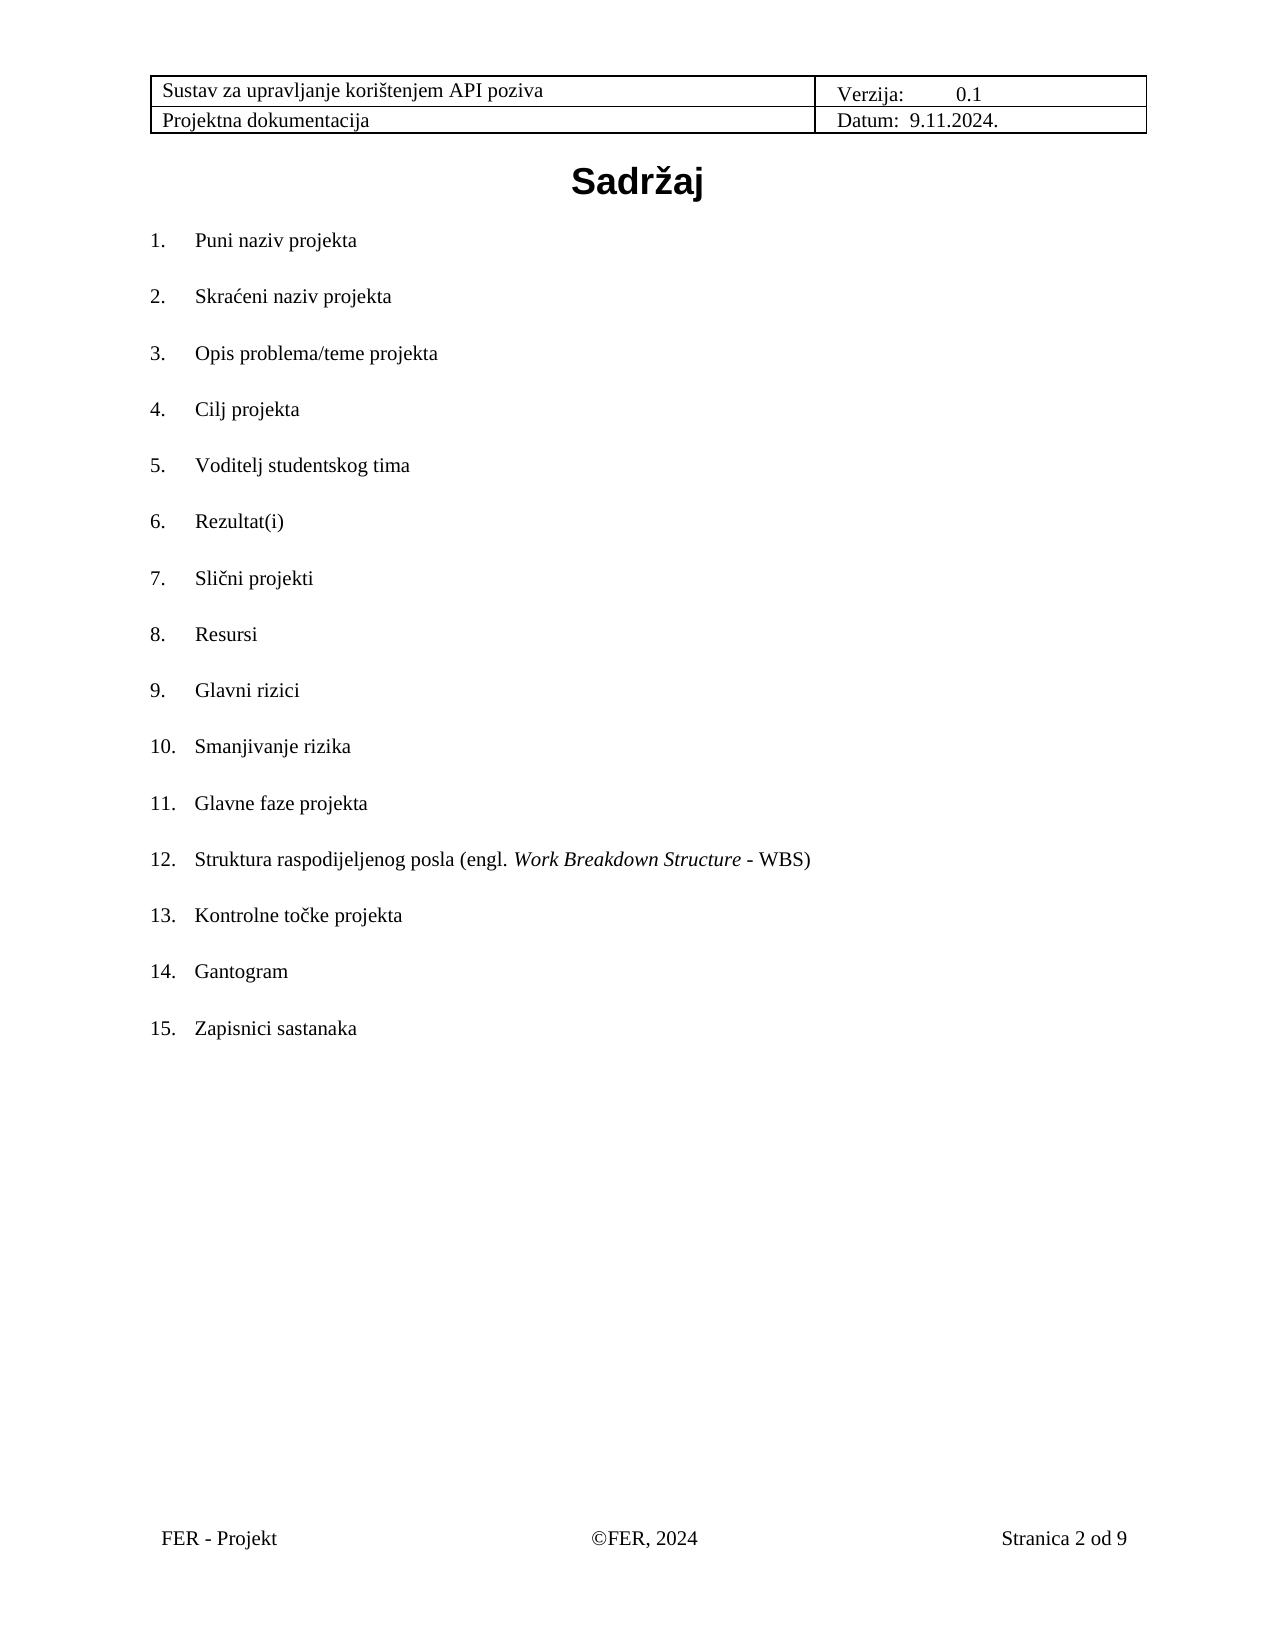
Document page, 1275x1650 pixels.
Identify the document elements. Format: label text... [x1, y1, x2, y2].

text 1. Puni naziv projekta 4 [150, 227, 1050, 252]
text 4. Cilj projekta 4 [150, 396, 1050, 421]
text 5. Voditelj studentskog tima 4 [150, 452, 1050, 477]
text 10. Smanjivanje rizika 5 [150, 733, 1050, 758]
text 8. Resursi 4 [150, 621, 1050, 646]
text 14. Gantogram 5 [150, 958, 1050, 983]
text 6. Rezultat(i) 4 [150, 508, 1050, 533]
text 3. Opis problema/teme projekta 4 [150, 339, 1050, 364]
text 9. Glavni rizici 5 [150, 677, 1050, 702]
text 2. Skraćeni naziv projekta 4 [150, 283, 1050, 308]
text 11. Glavne faze projekta 5 [150, 789, 1050, 814]
text 13. Kontrolne točke projekta 5 [150, 902, 1050, 927]
title Sadržaj [150, 159, 1125, 202]
text 12. Struktura raspodijeljenog posla (engl. Work Breakdown Structure - WBS) 5 [150, 846, 1050, 871]
text 15. Zapisnici sastanaka 5 [150, 1014, 1050, 1039]
text 7. Slični projekti 4 [150, 564, 1050, 589]
